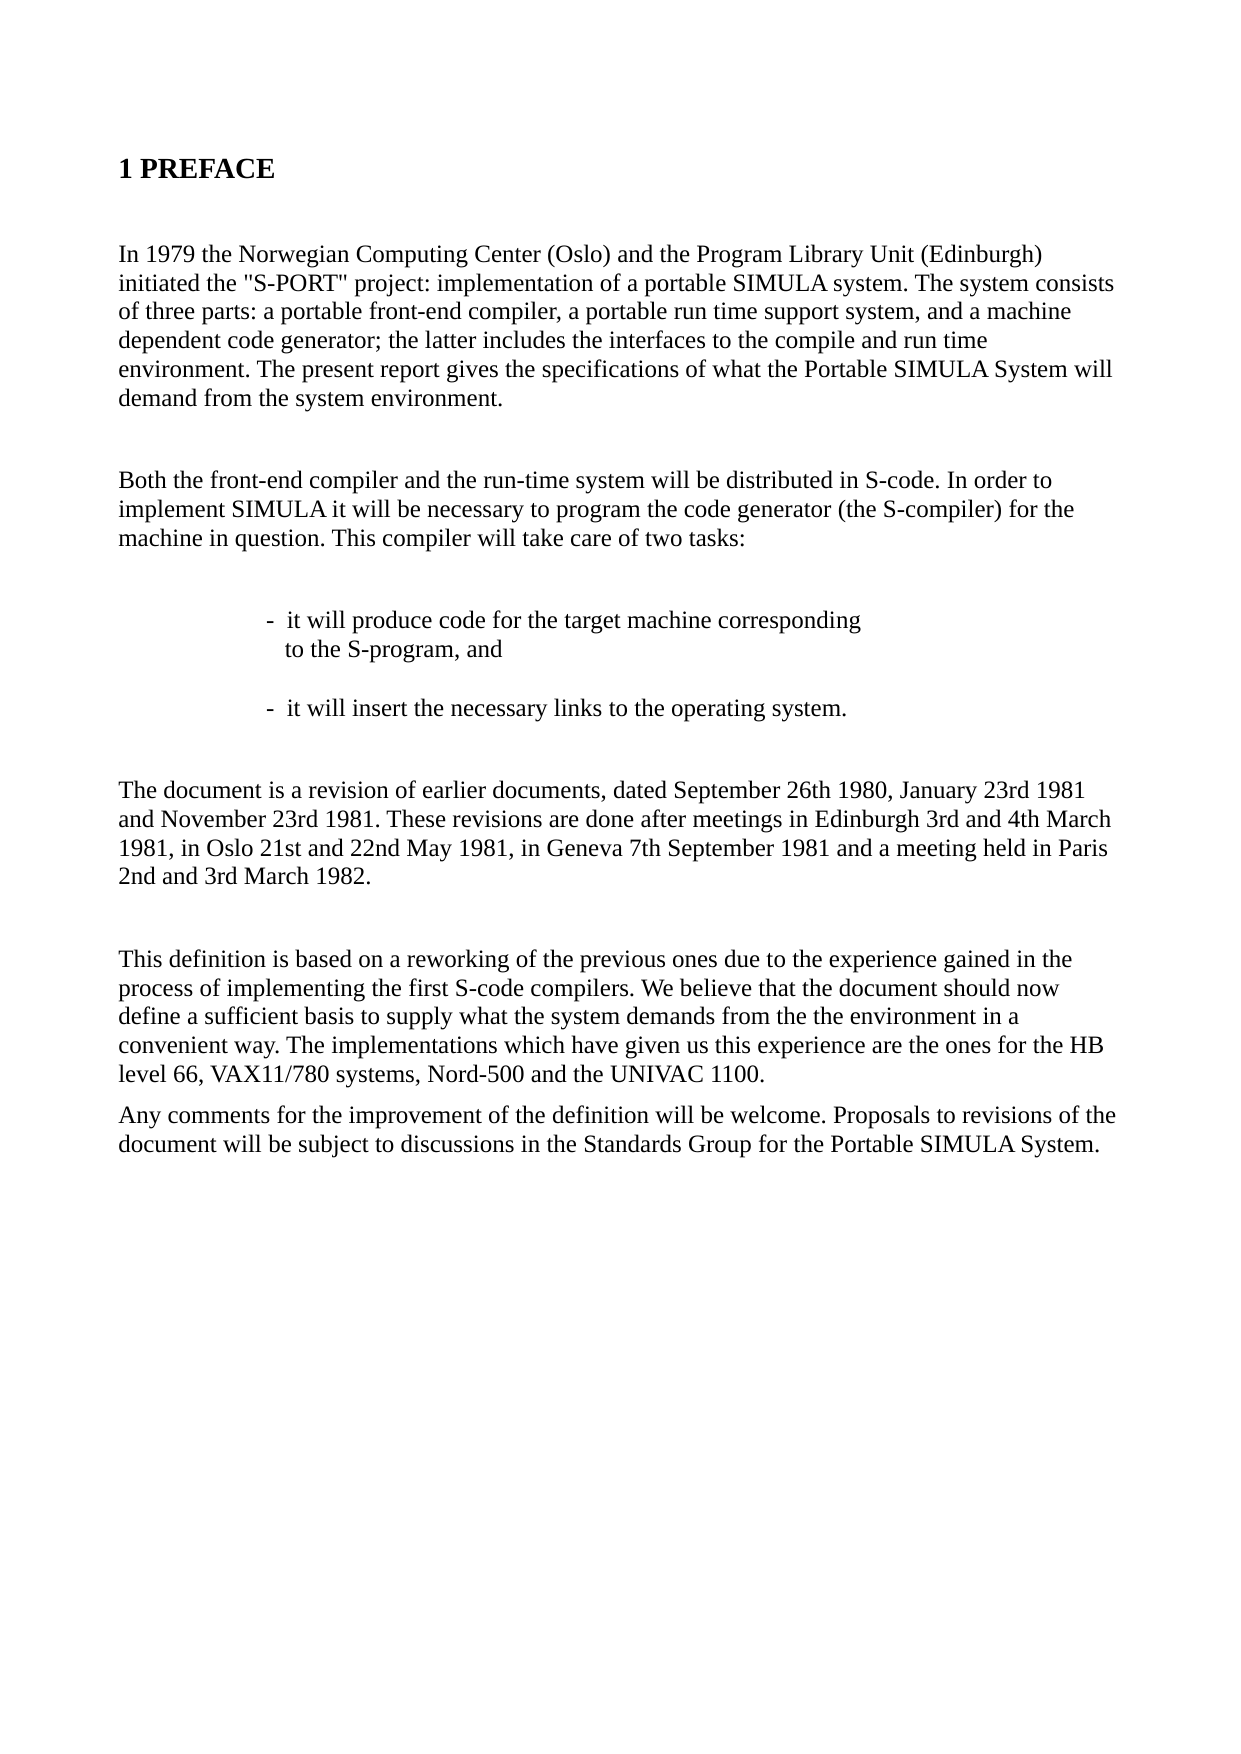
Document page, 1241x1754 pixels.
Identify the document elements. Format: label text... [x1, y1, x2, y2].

text - it will produce code for the target machine corresponding [118, 605, 1122, 634]
text Both the front-end compiler and the run-time system will be distributed in S-code. In order to implement SIMULA it will be necessary to program the code generator (the S-compiler) for the machine in question. This compiler will take care of two tasks: [118, 465, 1122, 551]
text This definition is based on a reworking of the previous ones due to the experience gained in the process of implementing the first S-code compilers. We believe that the document should now define a sufficient basis to supply what the system demands from the the environment in a convenient way. The implementations which have given us this experience are the ones for the HB level 66, VAX11/780 systems, Nord-500 and the UNIVAC 1100. [118, 944, 1122, 1088]
text In 1979 the Norwegian Computing Center (Oslo) and the Program Library Unit (Edinburgh) initiated the "S-PORT" project: implementation of a portable SIMULA system. The system consists of three parts: a portable front-end compiler, a portable run time support system, and a machine dependent code generator; the latter includes the interfaces to the compile and run time environment. The present report gives the specifications of what the Portable SIMULA System will demand from the system environment. [118, 239, 1122, 411]
text to the S-program, and [118, 634, 1122, 663]
text The document is a revision of earlier documents, dated September 26th 1980, January 23rd 1981 and November 23rd 1981. These revisions are done after meetings in Edinburgh 3rd and 4th March 1981, in Oslo 21st and 22nd May 1981, in Geneva 7th September 1981 and a meeting held in Paris 2nd and 3rd March 1982. [118, 775, 1122, 890]
text Any comments for the improvement of the definition will be welcome. Proposals to revisions of the document will be subject to discussions in the Standards Group for the Portable SIMULA System. [118, 1100, 1122, 1158]
text - it will insert the necessary links to the operating system. [118, 693, 1122, 721]
text 1 PREFACE [118, 118, 1122, 185]
